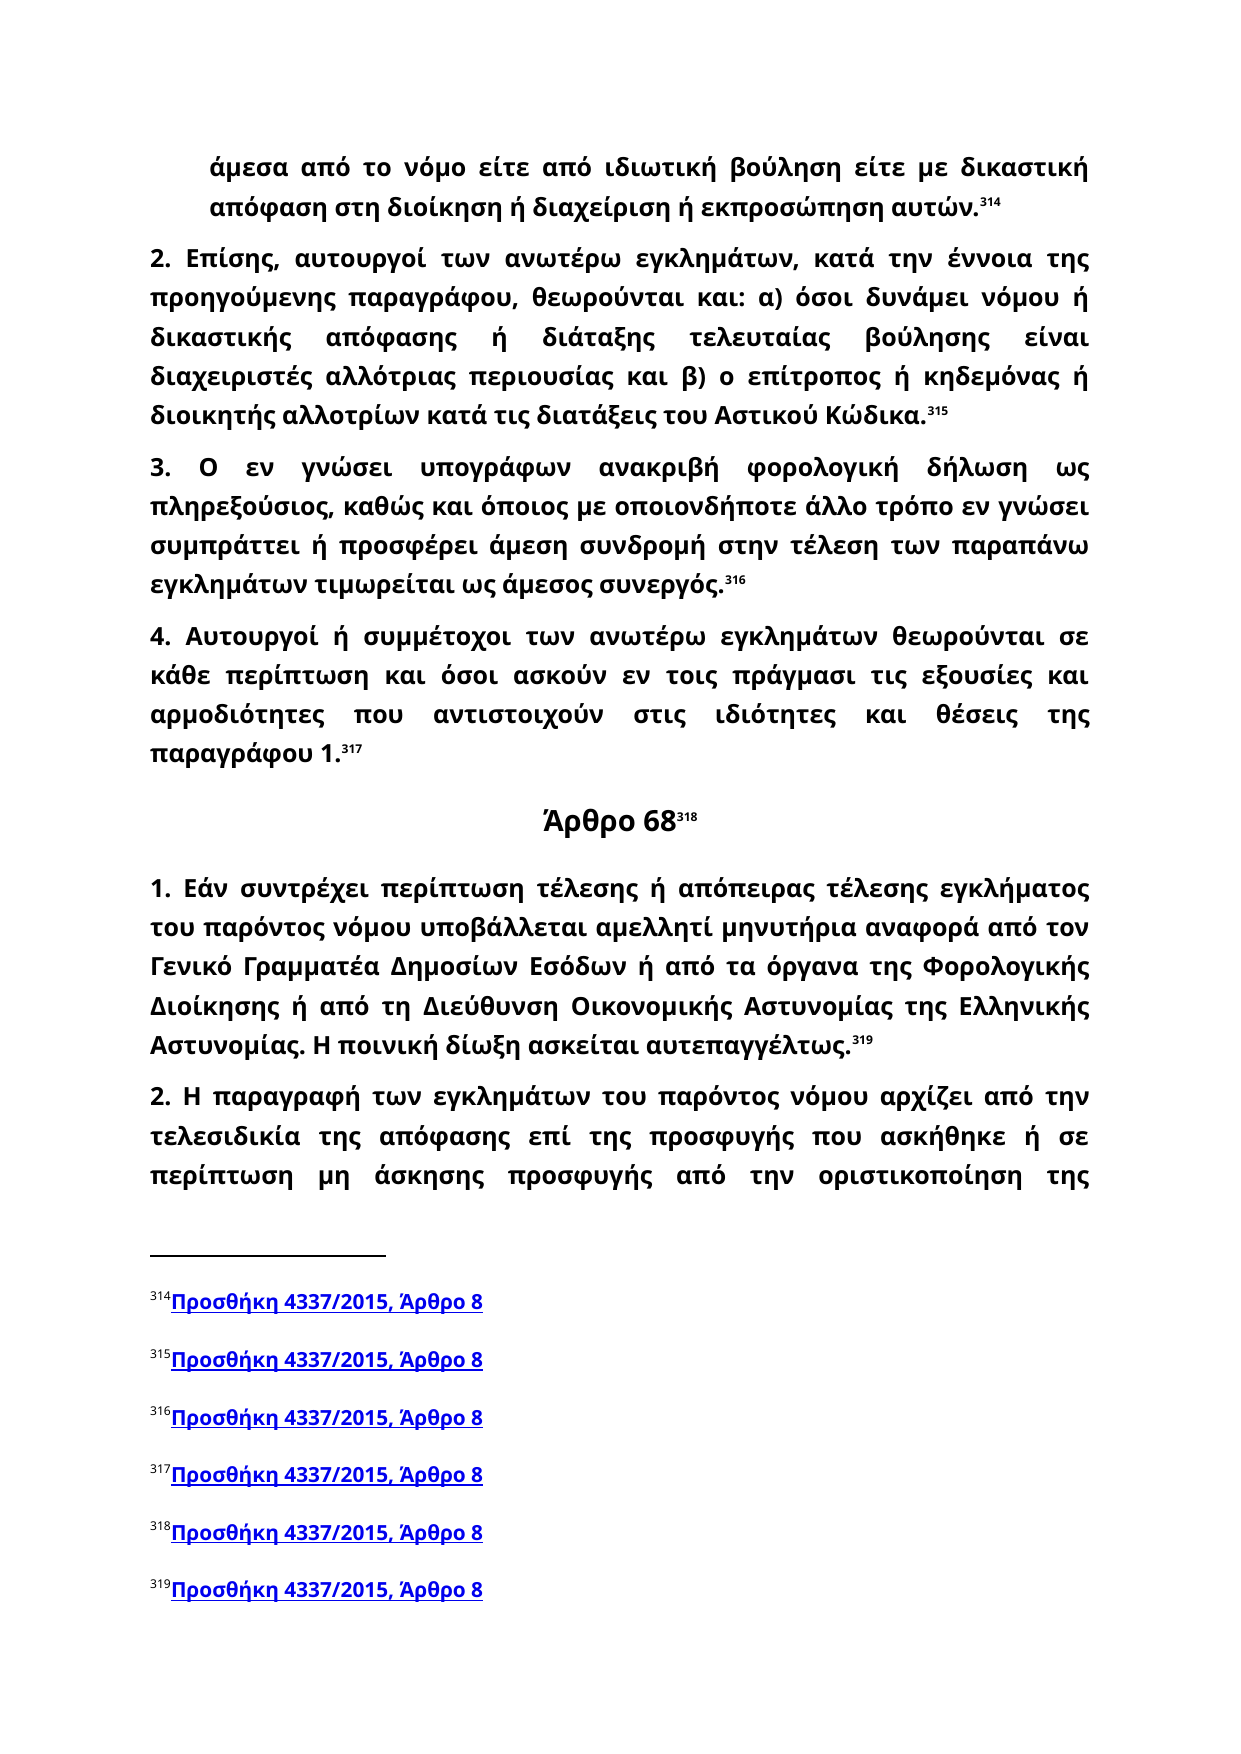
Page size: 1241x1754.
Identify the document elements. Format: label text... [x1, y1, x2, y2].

text Προσθήκη 4337/2015, Άρθρο 8 [150, 1576, 1090, 1604]
text Προσθήκη 4337/2015, Άρθρο 8 [150, 1460, 1090, 1489]
text Προσθήκη 4337/2015, Άρθρο 8 [150, 1287, 1090, 1316]
text 2. Επίσης, αυτουργοί των ανωτέρω εγκλημάτων, κατά την έννοια της προηγούμενης παραγράφου, θεωρούνται και: α) όσοι δυνάμει νόμου ή δικαστικής απόφασης ή διάταξης τελευταίας βούλησης είναι διαχειριστές αλλότριας περιουσίας και β) ο επίτροπος ή κηδεμόνας ή διοικητής αλλοτρίων κατά τις διατάξεις του Αστικού Κώδικα. [150, 241, 1090, 432]
list άμεσα από το νόμο είτε από ιδιωτική βούληση είτε με δικαστική απόφαση στη διοίκηση ή διαχείριση ή εκπροσώπηση αυτών. [150, 150, 1090, 223]
text Προσθήκη 4337/2015, Άρθρο 8 [150, 1403, 1090, 1431]
text Προσθήκη 4337/2015, Άρθρο 8 [150, 1345, 1090, 1373]
text 3. Ο εν γνώσει υπογράφων ανακριβή φορολογική δήλωση ως πληρεξούσιος, καθώς και όποιος με οποιονδήποτε άλλο τρόπο εν γνώσει συμπράττει ή προσφέρει άμεση συνδρομή στην τέλεση των παραπάνω εγκλημάτων τιμωρείται ως άμεσος συνεργός. [150, 449, 1090, 601]
subtitle Άρθρο 68 [150, 800, 1090, 840]
text 1. Εάν συντρέχει περίπτωση τέλεσης ή απόπειρας τέλεσης εγκλήματος του παρόντος νόμου υποβάλλεται αμελλητί μηνυτήρια αναφορά από τον Γενικό Γραμματέα Δημοσίων Εσόδων ή από τα όργανα της Φορολογικής Διοίκησης ή από τη Διεύθυνση Οικονομικής Αστυνομίας της Ελληνικής Αστυνομίας. Η ποινική δίωξη ασκείται αυτεπαγγέλτως. [150, 871, 1090, 1061]
text 4. Αυτουργοί ή συμμέτοχοι των ανωτέρω εγκλημάτων θεωρούνται σε κάθε περίπτωση και όσοι ασκούν εν τοις πράγμασι τις εξουσίες και αρμοδιότητες που αντιστοιχούν στις ιδιότητες και θέσεις της παραγράφου 1. [150, 618, 1090, 770]
text Προσθήκη 4337/2015, Άρθρο 8 [150, 1518, 1090, 1546]
text 2. Η παραγραφή των εγκλημάτων του παρόντος νόμου αρχίζει από την τελεσιδικία της απόφασης επί της προσφυγής που ασκήθηκε ή σε περίπτωση μη άσκησης προσφυγής από την οριστικοποίηση της [150, 1079, 1090, 1191]
